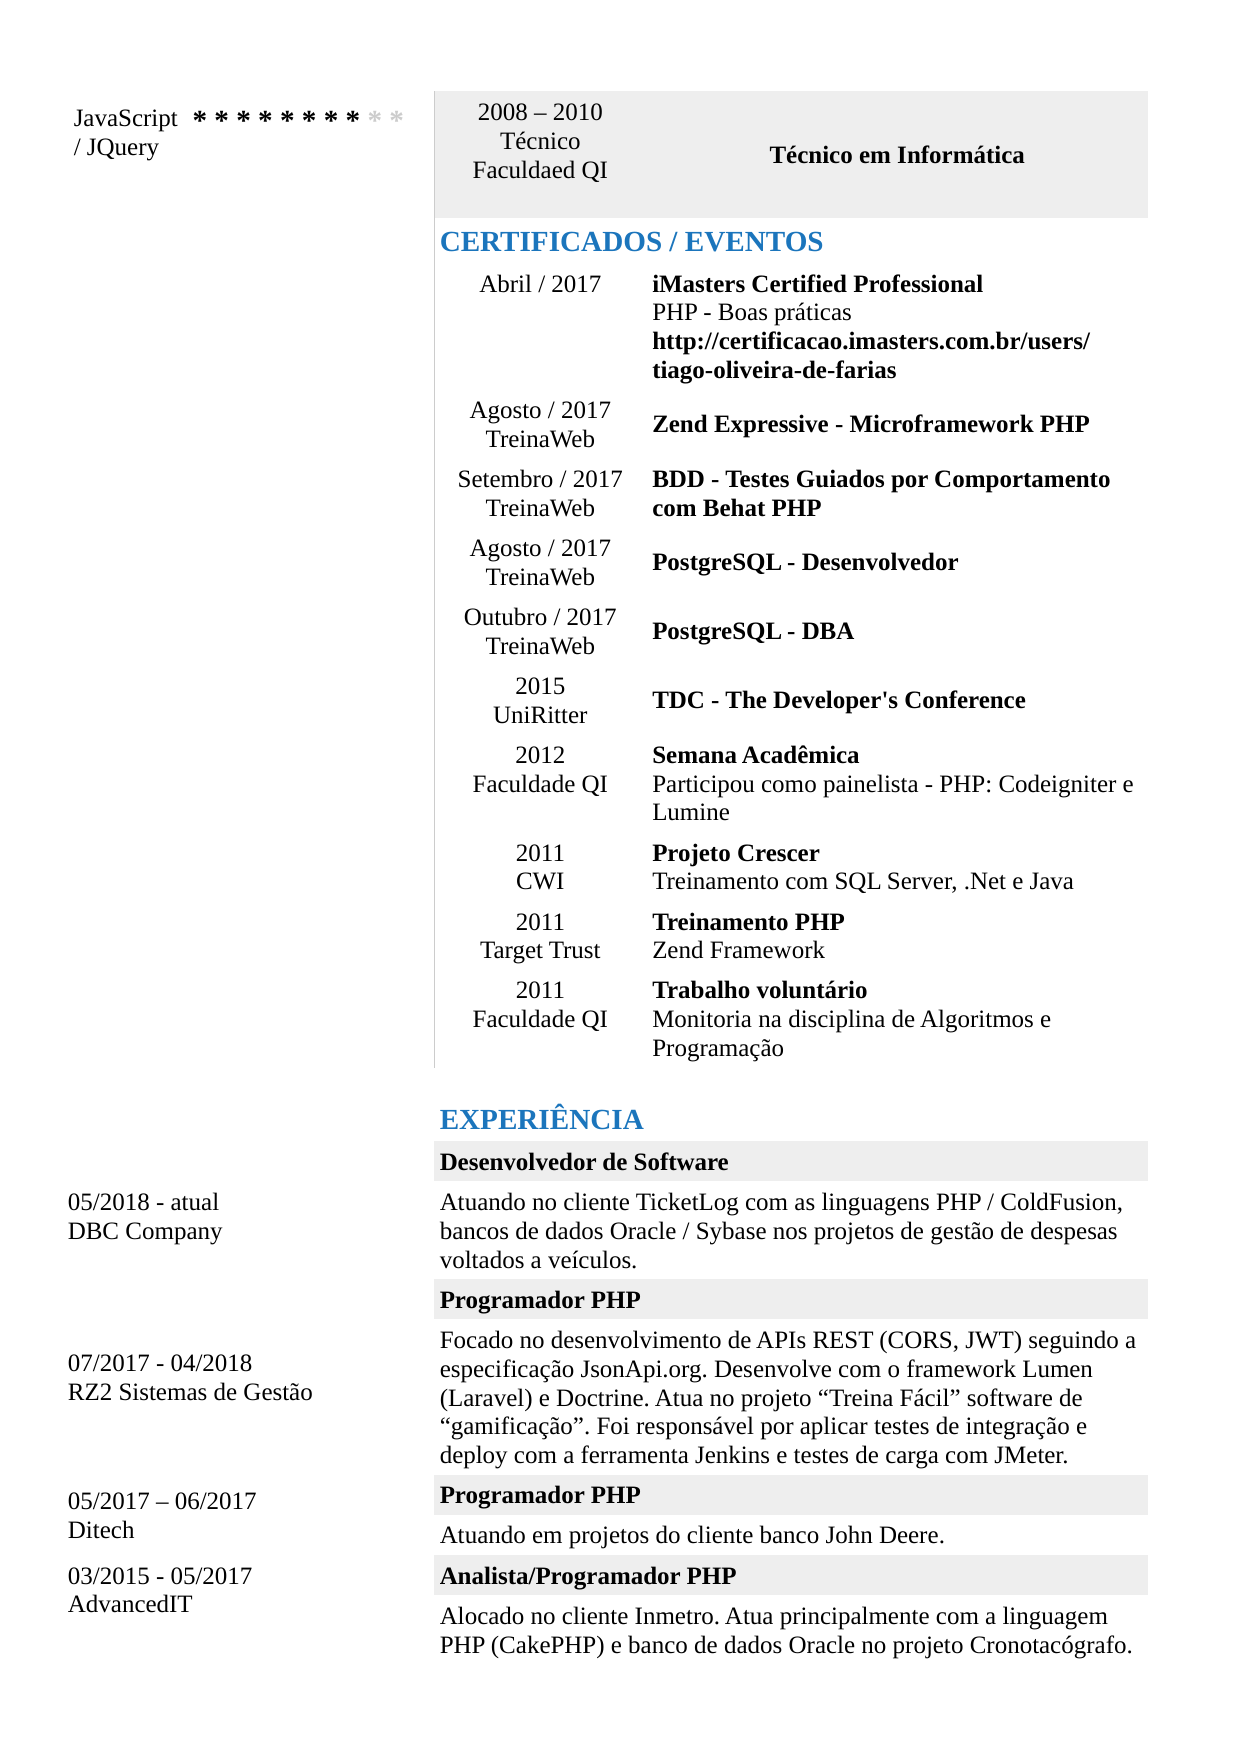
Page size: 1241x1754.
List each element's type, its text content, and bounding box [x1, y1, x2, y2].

table_cell [62, 1141, 434, 1181]
table_cell Agosto / 2017 TreinaWeb [435, 527, 646, 596]
table_cell [62, 901, 434, 970]
table_cell 05/2017 – 06/2017 Ditech [62, 1475, 434, 1555]
table_cell 05/2018 - atual DBC Company [62, 1181, 434, 1279]
table_cell Focado no desenvolvimento de APIs REST (CORS, JWT) seguindo a especificação JsonApi.org. Desenvolve com o framework Lumen (Laravel) e Doctrine. Atua no projeto “Treina Fácil” software de “gamificação”. Foi responsável por aplicar testes de integração e deploy com a ferramenta Jenkins e testes de carga com JMeter. [434, 1319, 1148, 1474]
table_cell Analista/Programador PHP [434, 1555, 1148, 1595]
table_cell TDC - The Developer's Conference [646, 665, 1148, 734]
table_cell [62, 665, 434, 734]
table_cell Técnico em Informática [646, 91, 1148, 218]
table_cell [62, 832, 434, 901]
table_cell Semana Acadêmica Participou como painelista - PHP: Codeigniter e Lumine [646, 734, 1148, 832]
table_cell Desenvolvedor de Software [434, 1141, 1148, 1181]
table_cell [62, 734, 434, 832]
table_cell CERTIFICADOS / EVENTOS [435, 218, 1148, 263]
table_cell 2015 UniRitter [435, 665, 646, 734]
table_cell [62, 596, 434, 665]
table_cell Trabalho voluntário Monitoria na disciplina de Algoritmos e Programação [646, 970, 1148, 1067]
table_header [62, 1096, 434, 1141]
table_cell Atuando no cliente TicketLog com as linguagens PHP / ColdFusion, bancos de dados Oracle / Sybase nos projetos de gestão de despesas voltados a veículos. [434, 1181, 1148, 1279]
table_cell 07/2017 - 04/2018 RZ2 Sistemas de Gestão [62, 1279, 434, 1474]
table_cell Projeto Crescer Treinamento com SQL Server, .Net e Java [646, 832, 1148, 901]
table_cell BDD - Testes Guiados por Comportamento com Behat PHP [646, 458, 1148, 527]
table_cell JavaScript / JQuery [68, 97, 186, 166]
table_cell 2011 Faculdade QI [435, 970, 646, 1067]
table_cell 2011 Target Trust [435, 901, 646, 970]
table_cell [62, 527, 434, 596]
table_cell [62, 389, 434, 458]
table_cell Zend Expressive - Microframework PHP [646, 389, 1148, 458]
table_cell Programador PHP [434, 1475, 1148, 1515]
table_header EXPERIÊNCIA [434, 1096, 1148, 1141]
table_cell * * * * * * * * * * [186, 97, 429, 166]
table_cell [62, 91, 434, 389]
table_cell Programador PHP [434, 1279, 1148, 1319]
table_cell [62, 970, 434, 1067]
table_cell Alocado no cliente Inmetro. Atua principalmente com a linguagem PHP (CakePHP) e banco de dados Oracle no projeto Cronotacógrafo. [434, 1595, 1148, 1664]
table_cell Outubro / 2017 TreinaWeb [435, 596, 646, 665]
table_cell PostgreSQL - Desenvolvedor [646, 527, 1148, 596]
table_cell Agosto / 2017 TreinaWeb [435, 389, 646, 458]
table_cell PostgreSQL - DBA [646, 596, 1148, 665]
table_cell 2012 Faculdade QI [435, 734, 646, 832]
table_cell Atuando em projetos do cliente banco John Deere. [434, 1515, 1148, 1555]
table_cell Abril / 2017 [435, 263, 646, 389]
table_cell Setembro / 2017 TreinaWeb [435, 458, 646, 527]
table_cell Treinamento PHP Zend Framework [646, 901, 1148, 970]
table_cell [62, 458, 434, 527]
table_cell 03/2015 - 05/2017 AdvancedIT [62, 1555, 434, 1664]
table_cell 2011 CWI [435, 832, 646, 901]
table_cell iMasters Certified Professional PHP - Boas práticas http://certificacao.imasters.com.br/users/tiago-oliveira-de-farias [646, 263, 1148, 389]
table_cell 2008 – 2010 Técnico Faculdaed QI [435, 91, 646, 218]
